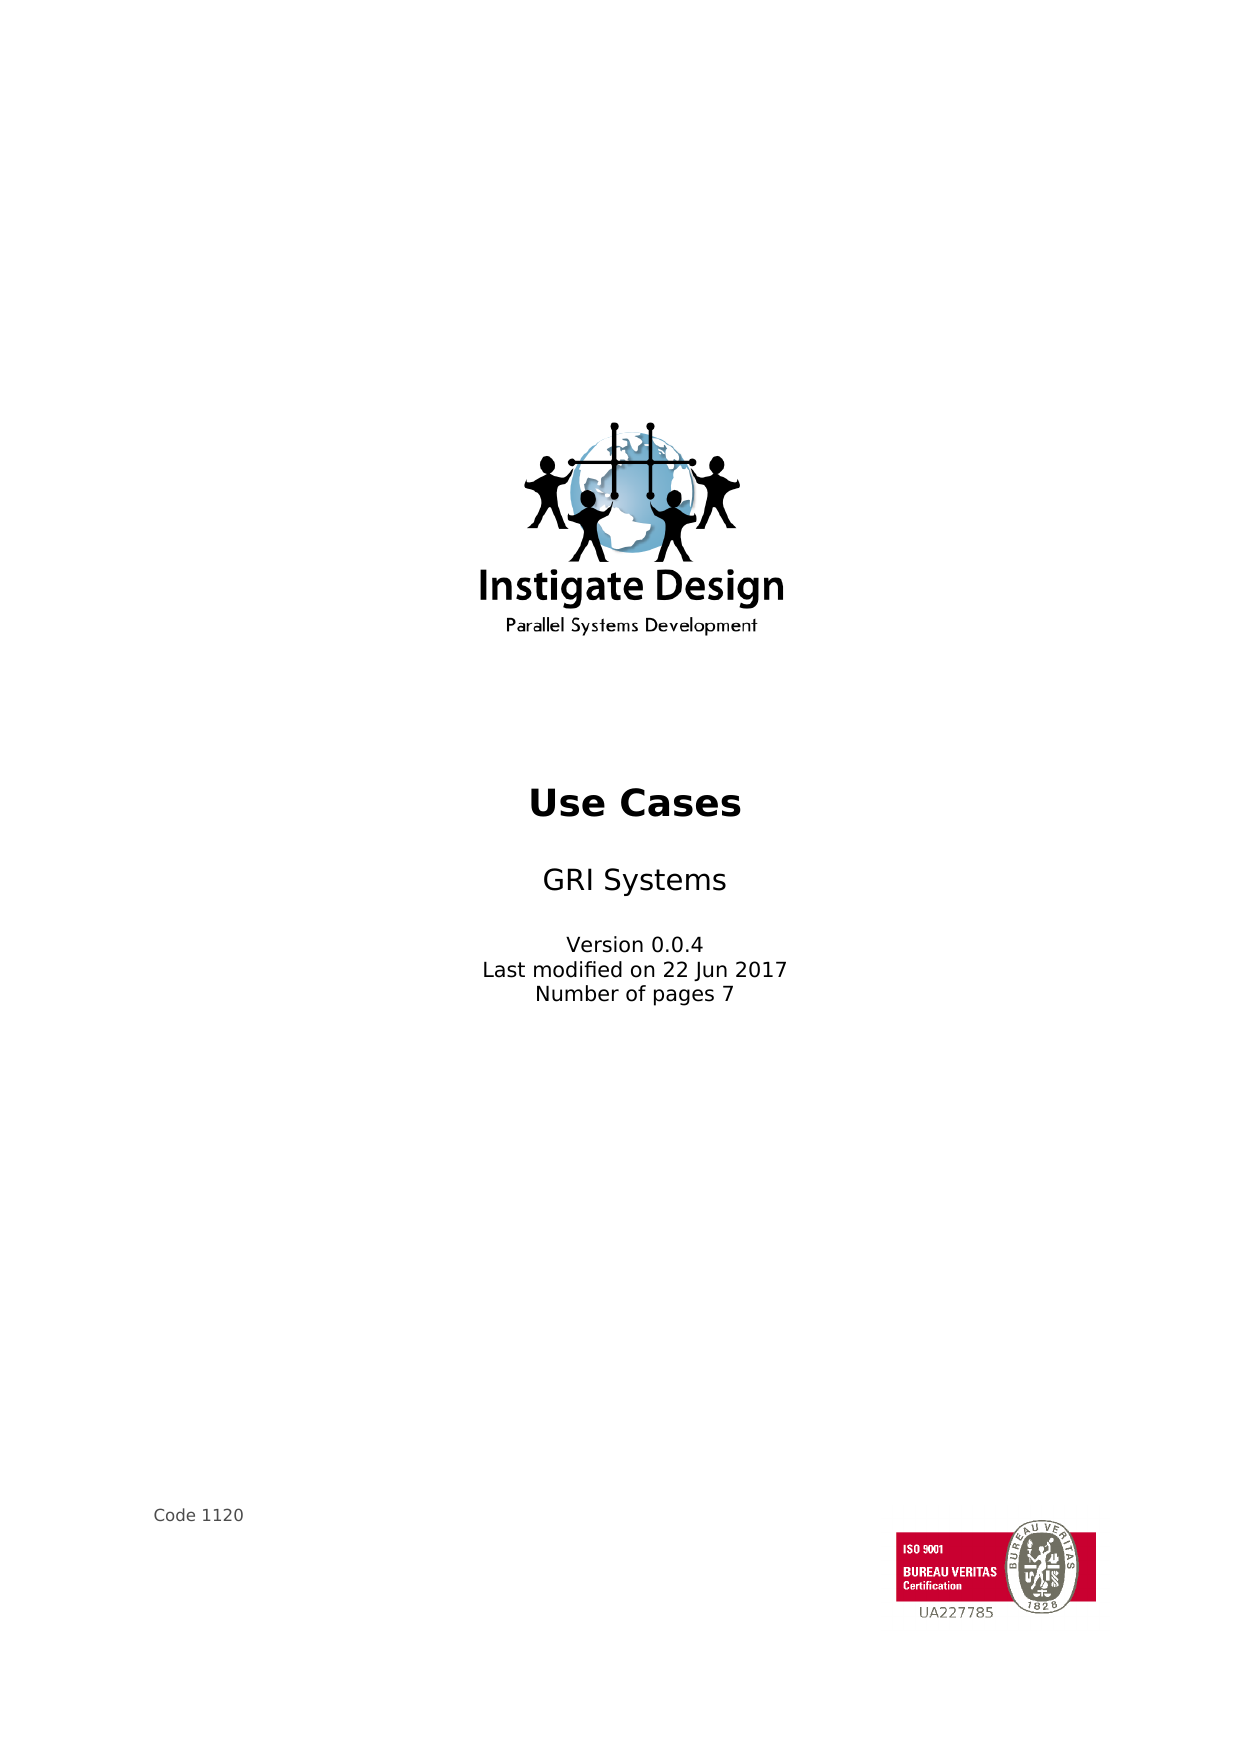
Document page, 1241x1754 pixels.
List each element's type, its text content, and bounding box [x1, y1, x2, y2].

picture [465, 361, 805, 701]
text Version 0.0.4 [148, 933, 1122, 958]
picture [881, 1505, 1111, 1631]
title Use Cases [148, 782, 1122, 825]
text Last modified on 22 Jun 2017 [148, 958, 1122, 982]
text Number of pages 7 [148, 982, 1122, 1006]
subtitle GRI Systems [148, 863, 1122, 897]
